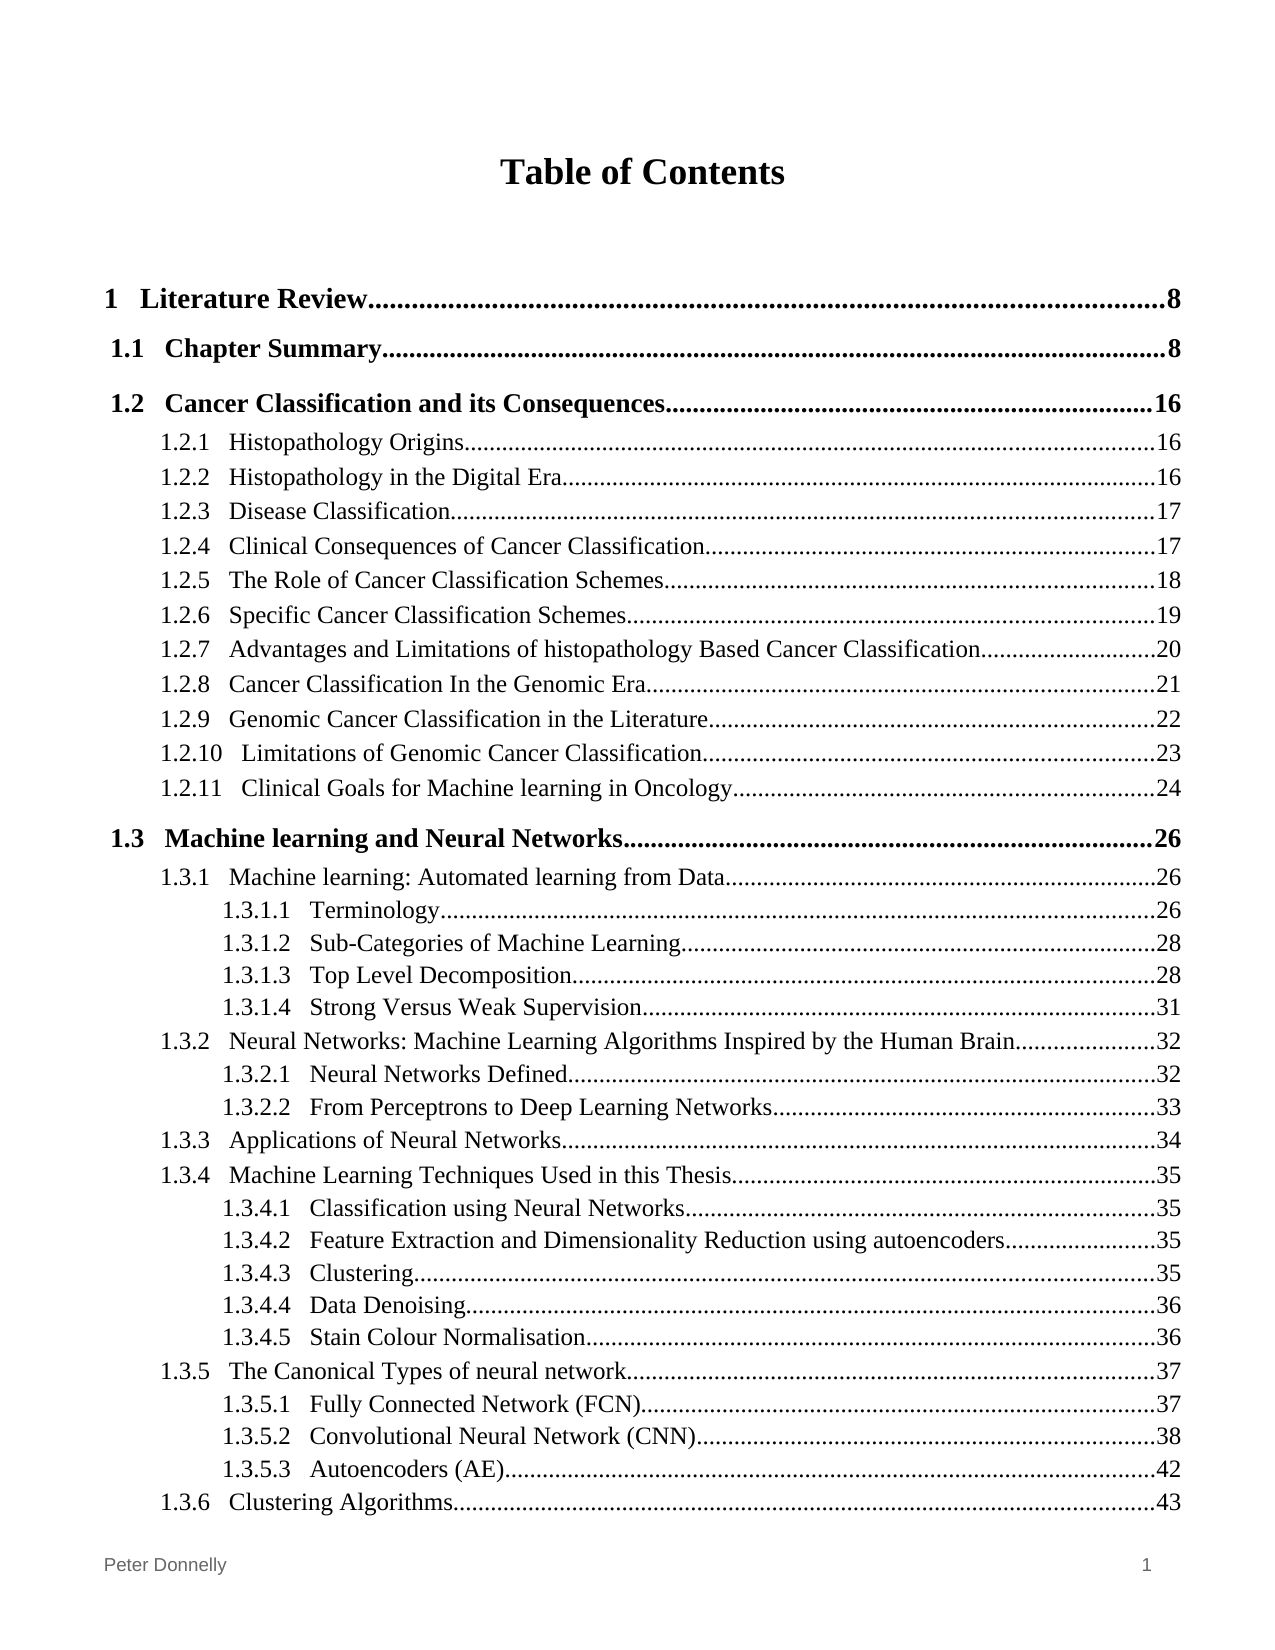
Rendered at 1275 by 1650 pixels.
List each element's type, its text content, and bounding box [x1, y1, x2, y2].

text 1.2.8 Cancer Classification In the Genomic Era 21 [154, 669, 1181, 698]
text 1.2.2 Histopathology in the Digital Era 16 [154, 462, 1181, 490]
text 1.3.1.4 Strong Versus Weak Supervision 31 [216, 992, 1181, 1021]
text 1.3.5.1 Fully Connected Network (FCN) 37 [216, 1389, 1181, 1418]
text 1.3.4.3 Clustering 35 [216, 1258, 1181, 1286]
text 1.2.7 Advantages and Limitations of histopathology Based Cancer Classification 20 [154, 634, 1181, 663]
text 1.2.11 Clinical Goals for Machine learning in Oncology 24 [154, 773, 1181, 802]
text 1.3.3 Applications of Neural Networks 34 [154, 1125, 1181, 1154]
text 1.3.5.3 Autoencoders (AE) 42 [216, 1454, 1181, 1482]
text 1.1 Chapter Summary 8 [103, 332, 1181, 363]
text 1.3.4.5 Stain Colour Normalisation 36 [216, 1322, 1181, 1351]
subtitle Table of Contents [103, 149, 1181, 192]
text 1.3.4 Machine Learning Techniques Used in this Thesis 35 [154, 1160, 1181, 1188]
text 1.3.2 Neural Networks: Machine Learning Algorithms Inspired by the Human Brain 32 [154, 1026, 1181, 1055]
text 1.2 Cancer Classification and its Consequences 16 [103, 387, 1181, 418]
text 1.3.1.3 Top Level Decomposition 28 [216, 960, 1181, 989]
text 1.2.4 Clinical Consequences of Cancer Classification 17 [154, 531, 1181, 559]
text 1.3.5 The Canonical Types of neural network 37 [154, 1356, 1181, 1384]
text 1.3.2.2 From Perceptrons to Deep Learning Networks 33 [216, 1092, 1181, 1120]
text 1.3.4.1 Classification using Neural Networks 35 [216, 1193, 1181, 1222]
text 1.3.5.2 Convolutional Neural Network (CNN) 38 [216, 1421, 1181, 1450]
text 1.3.4.4 Data Denoising 36 [216, 1290, 1181, 1319]
text 1.2.5 The Role of Cancer Classification Schemes 18 [154, 565, 1181, 594]
text 1 Literature Review 8 [103, 281, 1181, 314]
text 1.2.3 Disease Classification 17 [154, 496, 1181, 525]
text 1.2.6 Specific Cancer Classification Schemes 19 [154, 600, 1181, 629]
text 1.3.4.2 Feature Extraction and Dimensionality Reduction using autoencoders 35 [216, 1225, 1181, 1254]
text 1.3.1 Machine learning: Automated learning from Data 26 [154, 862, 1181, 891]
text 1.3.6 Clustering Algorithms 43 [154, 1487, 1181, 1516]
text 1.3.1.1 Terminology 26 [216, 896, 1181, 924]
text 1.3 Machine learning and Neural Networks 26 [103, 822, 1181, 853]
text 1.2.1 Histopathology Origins 16 [154, 427, 1181, 456]
text 1.3.1.2 Sub-Categories of Machine Learning 28 [216, 928, 1181, 957]
text 1.3.2.1 Neural Networks Defined 32 [216, 1059, 1181, 1088]
text 1.2.9 Genomic Cancer Classification in the Literature 22 [154, 704, 1181, 732]
text 1.2.10 Limitations of Genomic Cancer Classification 23 [154, 738, 1181, 767]
